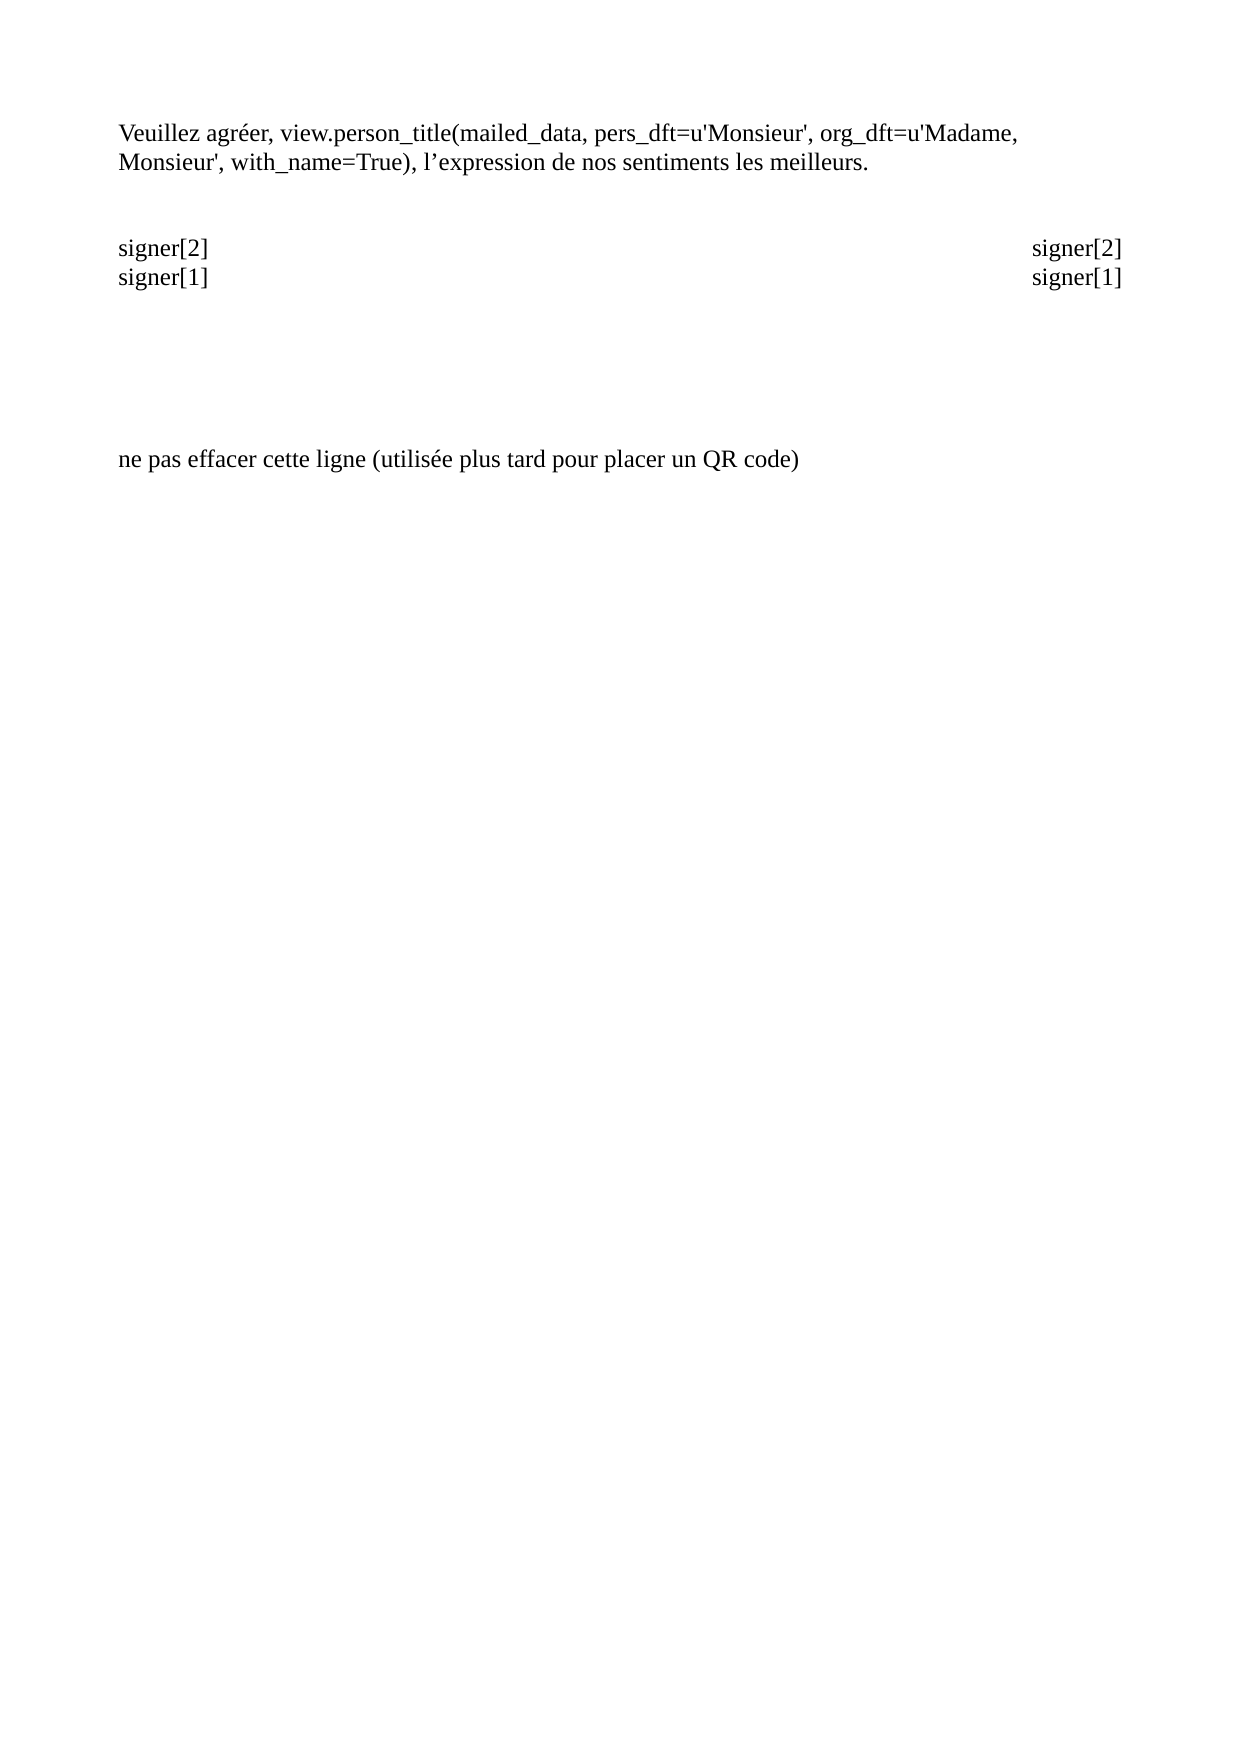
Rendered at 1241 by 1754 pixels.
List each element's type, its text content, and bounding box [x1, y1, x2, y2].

text ne pas effacer cette ligne (utilisée plus tard pour placer un QR code) [118, 444, 1122, 473]
table_header signer[2] signer[1] '{{#"ID":"Signer%d","Size":{"Height":"70","Width":"200"}#}}' % (signer[0]+1) [620, 233, 1122, 444]
text Veuillez agréer, view.person_title(mailed_data, pers_dft=u'Monsieur', org_dft=u'Madame, Monsieur', with_name=True), l’expression de nos sentiments les meilleurs. [118, 118, 1122, 176]
table_header signer[2] signer[1] '{{#"ID":"Signer%d","Size":{"Height":"70","Width":"200"}#}}' % (signer[0]+1) [118, 233, 620, 444]
